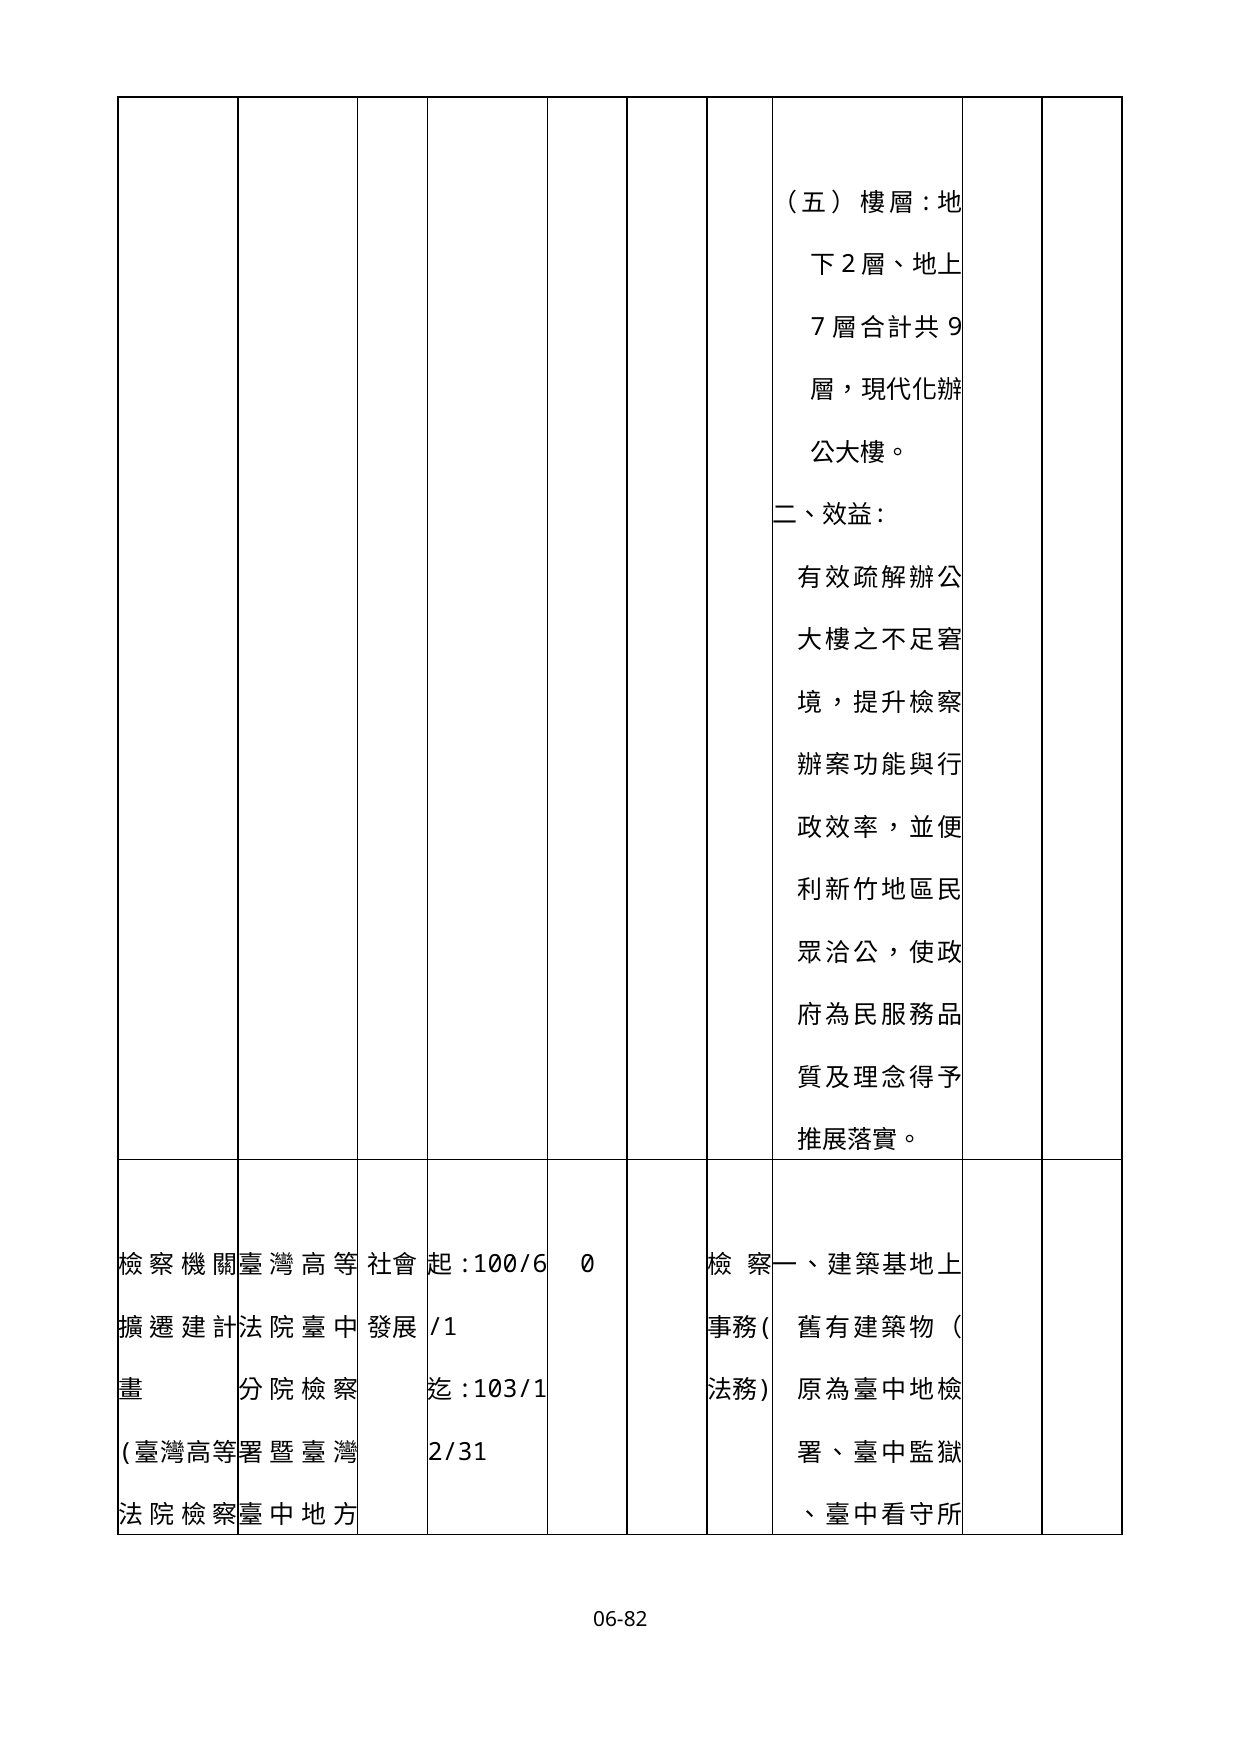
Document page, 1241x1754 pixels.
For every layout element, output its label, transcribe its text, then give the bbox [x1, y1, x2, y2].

table_cell 0 [548, 1160, 626, 1534]
table_cell 檢察機關擴遷建計畫 (臺灣高等法院檢察 [119, 1160, 237, 1534]
table_cell 起:100/6/1迄:103/12/31 [428, 1160, 547, 1534]
table_cell [1043, 98, 1121, 1159]
table_cell 檢察事務(法務) [708, 1160, 772, 1534]
table_cell 社會發展 [358, 1160, 427, 1534]
table_cell [1043, 1160, 1121, 1534]
table_cell [239, 98, 357, 1159]
table_cell [358, 98, 427, 1159]
table_cell （五）樓層:地下2層、地上7層合計共9層，現代化辦公大樓。 二、效益: 有效疏解辦公大樓之不足窘境，提升檢察辦案功能與行政效率，並便利新竹地區民眾洽公，使政府為民服務品質及理念得予推展落實。 [773, 98, 962, 1159]
table_cell [628, 98, 706, 1159]
table_cell [119, 98, 237, 1159]
table_cell [548, 98, 626, 1159]
table_cell [963, 98, 1041, 1159]
table_cell 臺灣高等法院臺中分院檢察署暨臺灣臺中地方 [239, 1160, 357, 1534]
table_cell [428, 98, 547, 1159]
table_cell 一、建築基地上舊有建築物（原為臺中地檢署、臺中監獄、臺中看守所 [773, 1160, 962, 1534]
table_cell [963, 1160, 1041, 1534]
table_cell [708, 98, 772, 1159]
table_cell [628, 1160, 706, 1534]
